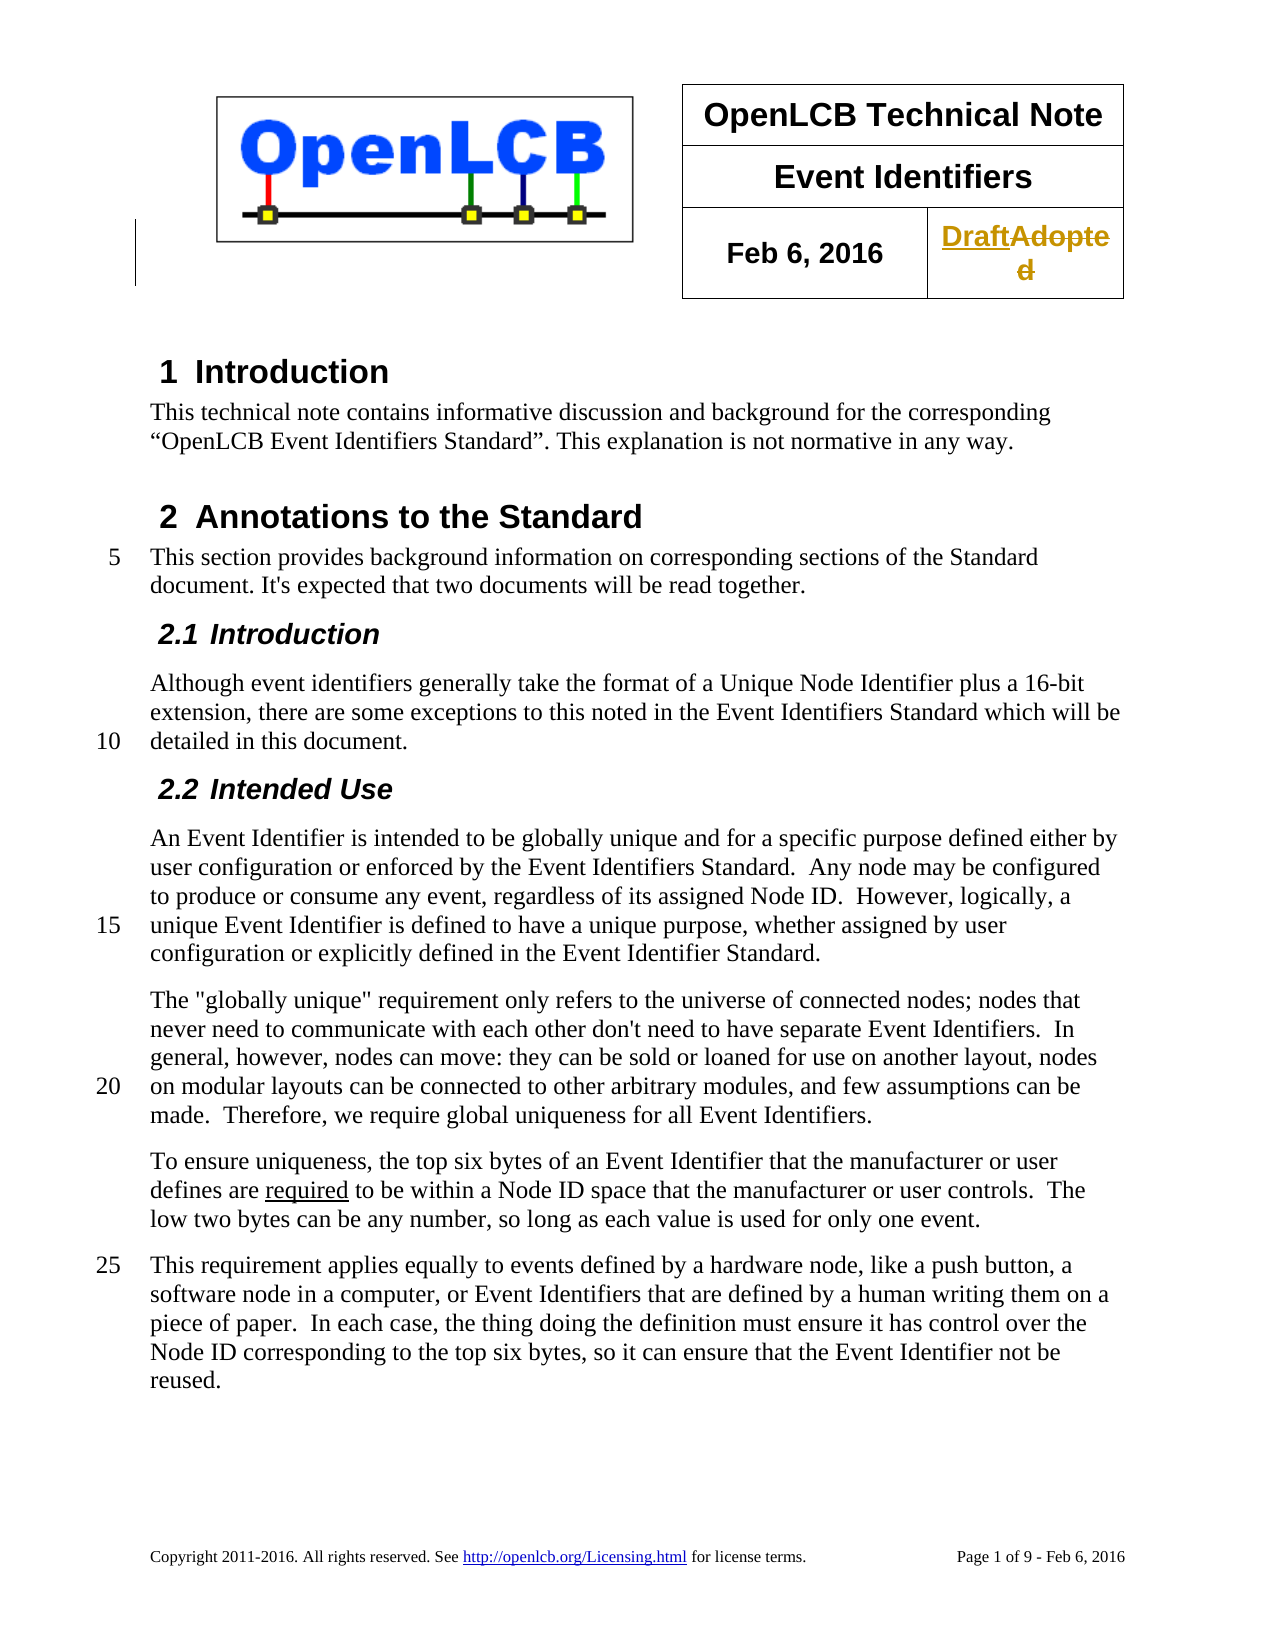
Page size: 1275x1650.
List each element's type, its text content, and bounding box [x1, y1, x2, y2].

subtitle Annotations to the Standard [150, 497, 1125, 536]
text An Event Identifier is intended to be globally unique and for a specific purpose defined either by user configuration or enforced by the Event Identifiers Standard. Any node may be configured to produce or consume any event, regardless of its assigned Node ID. However, logically, a unique Event Identifier is defined to have a unique purpose, whether assigned by user configuration or explicitly defined in the Event Identifier Standard. [150, 823, 1125, 967]
subtitle Intended Use [150, 772, 1125, 806]
text Although event identifiers generally take the format of a Unique Node Identifier plus a 16-bit extension, there are some exceptions to this noted in the Event Identifiers Standard which will be detailed in this document. [150, 668, 1125, 754]
text The "globally unique" requirement only refers to the universe of connected nodes; nodes that never need to communicate with each other don't need to have separate Event Identifiers. In general, however, nodes can move: they can be sold or loaned for use on another layout, nodes on modular layouts can be connected to other arbitrary modules, and few assumptions can be made. Therefore, we require global uniqueness for all Event Identifiers. [150, 985, 1125, 1129]
subtitle Introduction [150, 617, 1125, 651]
subtitle Introduction [150, 352, 1125, 391]
text To ensure uniqueness, the top six bytes of an Event Identifier that the manufacturer or user defines are required to be within a Node ID space that the manufacturer or user controls. The low two bytes can be any number, so long as each value is used for only one event. [150, 1146, 1125, 1233]
picture [215, 95, 635, 244]
text This requirement applies equally to events defined by a hardware node, like a push button, a software node in a computer, or Event Identifiers that are defined by a human writing them on a piece of paper. In each case, the thing doing the definition must ensure it has control over the Node ID corresponding to the top six bytes, so it can ensure that the Event Identifier not be reused. [150, 1250, 1125, 1394]
text This technical note contains informative discussion and background for the corresponding “OpenLCB Event Identifiers Standard”. This explanation is not normative in any way. [150, 397, 1125, 454]
text This section provides background information on corresponding sections of the Standard document. It's expected that two documents will be read together. [150, 542, 1125, 599]
